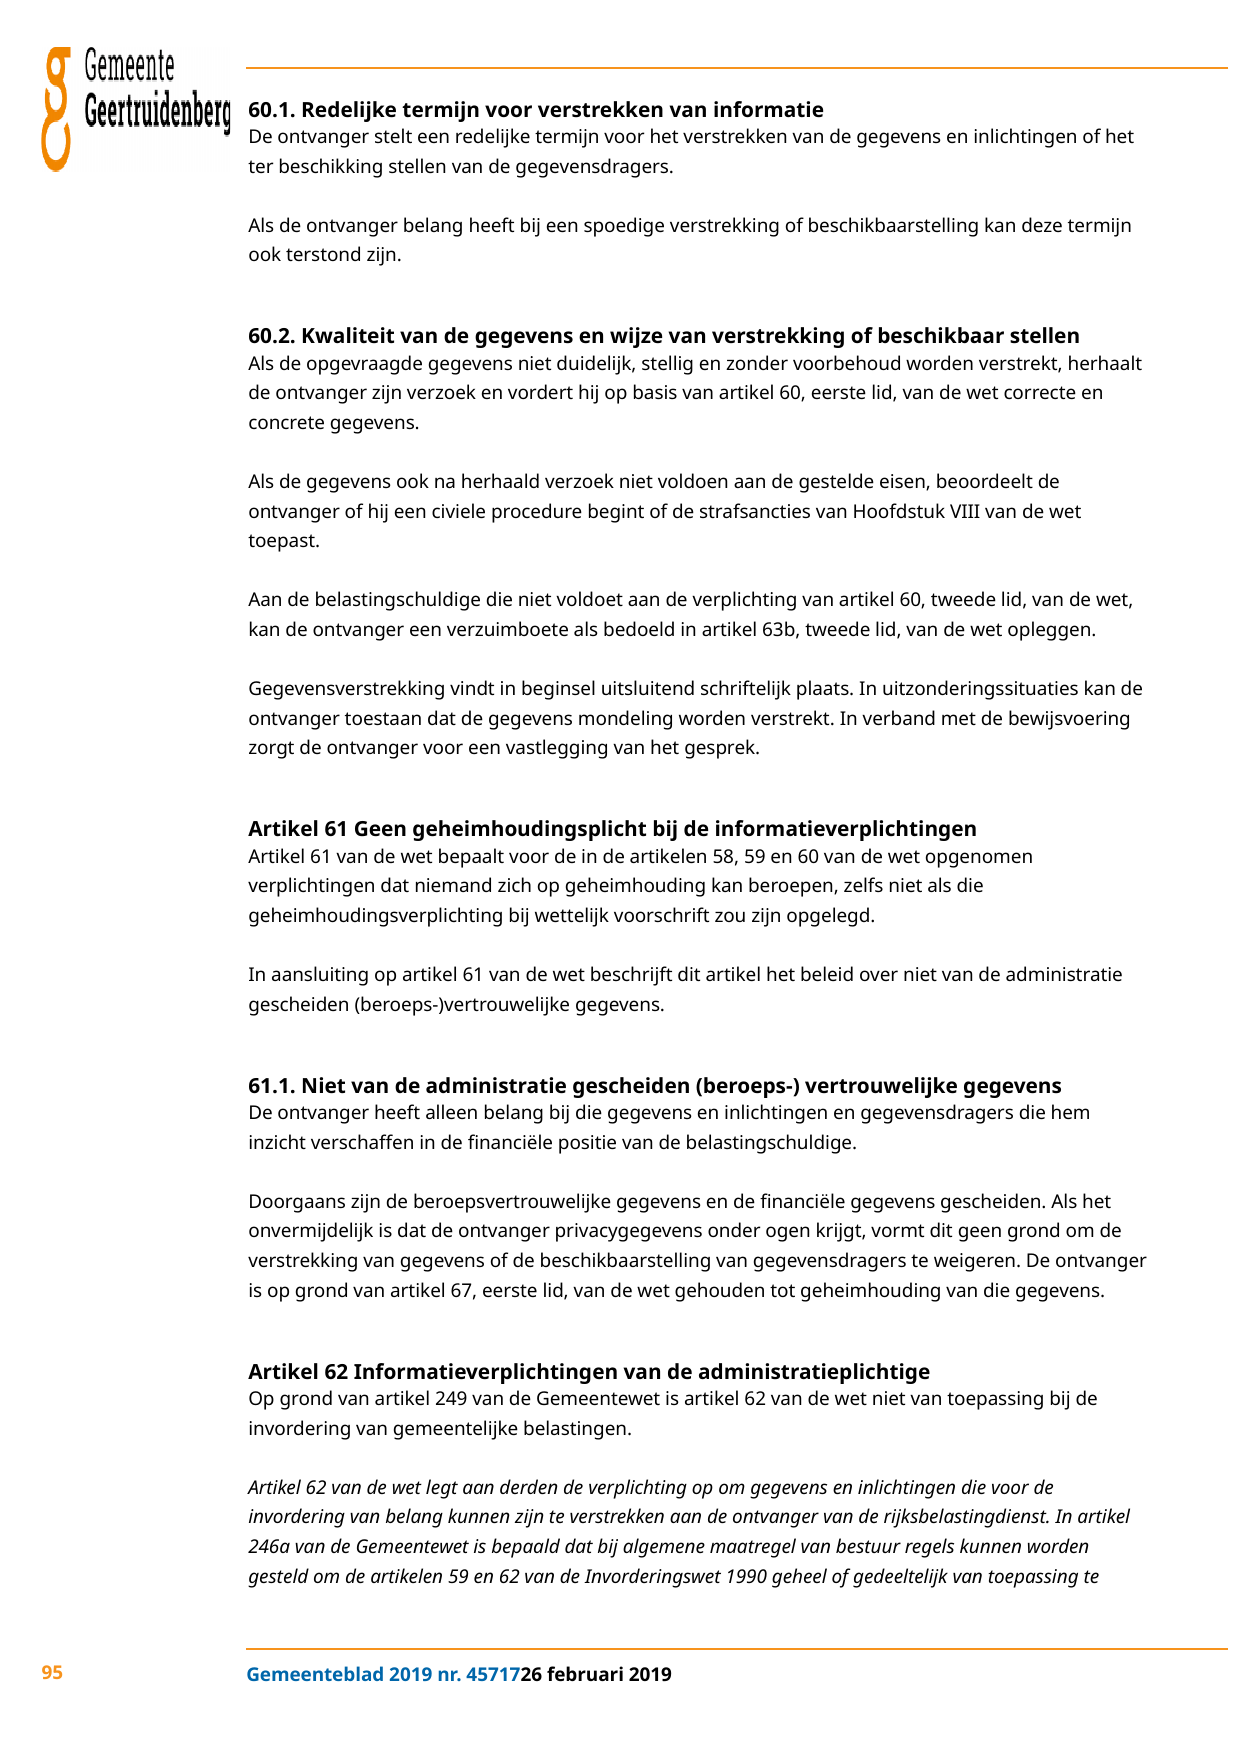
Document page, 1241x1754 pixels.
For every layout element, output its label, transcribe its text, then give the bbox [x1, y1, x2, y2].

text 60.1. Redelijke termijn voor verstrekken van informatie [248, 95, 1152, 123]
text Als de opgevraagde gegevens niet duidelijk, stellig en zonder voorbehoud worden verstrekt, herhaalt de ontvanger zijn verzoek en vordert hij op basis van artikel 60, eerste lid, van de wet correcte en concrete gegevens. [248, 350, 1152, 435]
picture [41, 47, 231, 172]
text Doorgaans zijn de beroepsvertrouwelijke gegevens en de financiële gegevens gescheiden. Als het onvermijdelijk is dat de ontvanger privacygegevens onder ogen krijgt, vormt dit geen grond om de verstrekking van gegevens of de beschikbaarstelling van gegevensdragers te weigeren. De ontvanger is op grond van artikel 67, eerste lid, van de wet gehouden tot geheimhouding van die gegevens. [248, 1188, 1152, 1303]
text Artikel 62 Informatieverplichtingen van de administratieplichtige [248, 1357, 1152, 1385]
text Aan de belastingschuldige die niet voldoet aan de verplichting van artikel 60, tweede lid, van de wet, kan de ontvanger een verzuimboete als bedoeld in artikel 63b, tweede lid, van de wet opleggen. [248, 587, 1152, 642]
text Artikel 61 van de wet bepaalt voor de in de artikelen 58, 59 en 60 van de wet opgenomen verplichtingen dat niemand zich op geheimhouding kan beroepen, zelfs niet als die geheimhoudingsverplichting bij wettelijk voorschrift zou zijn opgelegd. [248, 843, 1152, 928]
text Als de ontvanger belang heeft bij een spoedige verstrekking of beschikbaarstelling kan deze termijn ook terstond zijn. [248, 212, 1152, 267]
text De ontvanger stelt een redelijke termijn voor het verstrekken van de gegevens en inlichtingen of het ter beschikking stellen van de gegevensdragers. [248, 123, 1152, 178]
text 60.2. Kwaliteit van de gegevens en wijze van verstrekking of beschikbaar stellen [248, 322, 1152, 350]
text Als de gegevens ook na herhaald verzoek niet voldoen aan de gestelde eisen, beoordeelt de ontvanger of hij een civiele procedure begint of de strafsancties van Hoofdstuk VIII van de wet toepast. [248, 468, 1152, 553]
text Op grond van artikel 249 van de Gemeentewet is artikel 62 van de wet niet van toepassing bij de invordering van gemeentelijke belastingen. [248, 1385, 1152, 1441]
text Artikel 61 Geen geheimhoudingsplicht bij de informatieverplichtingen [248, 814, 1152, 843]
text 61.1. Niet van de administratie gescheiden (beroeps-) vertrouwelijke gegevens [248, 1071, 1152, 1099]
text Gegevensverstrekking vindt in beginsel uitsluitend schriftelijk plaats. In uitzonderingssituaties kan de ontvanger toestaan dat de gegevens mondeling worden verstrekt. In verband met de bewijsvoering zorgt de ontvanger voor een vastlegging van het gesprek. [248, 675, 1152, 760]
text Artikel 62 van de wet legt aan derden de verplichting op om gegevens en inlichtingen die voor de invordering van belang kunnen zijn te verstrekken aan de ontvanger van de rijksbelastingdienst. In artikel 246a van de Gemeentewet is bepaald dat bij algemene maatregel van bestuur regels kunnen worden gesteld om de artikelen 59 en 62 van de Invorderingswet 1990 geheel of gedeeltelijk van toepassing te [248, 1474, 1152, 1588]
text In aansluiting op artikel 61 van de wet beschrijft dit artikel het beleid over niet van de administratie gescheiden (beroeps-)vertrouwelijke gegevens. [248, 961, 1152, 1017]
text De ontvanger heeft alleen belang bij die gegevens en inlichtingen en gegevensdragers die hem inzicht verschaffen in de financiële positie van de belastingschuldige. [248, 1099, 1152, 1155]
